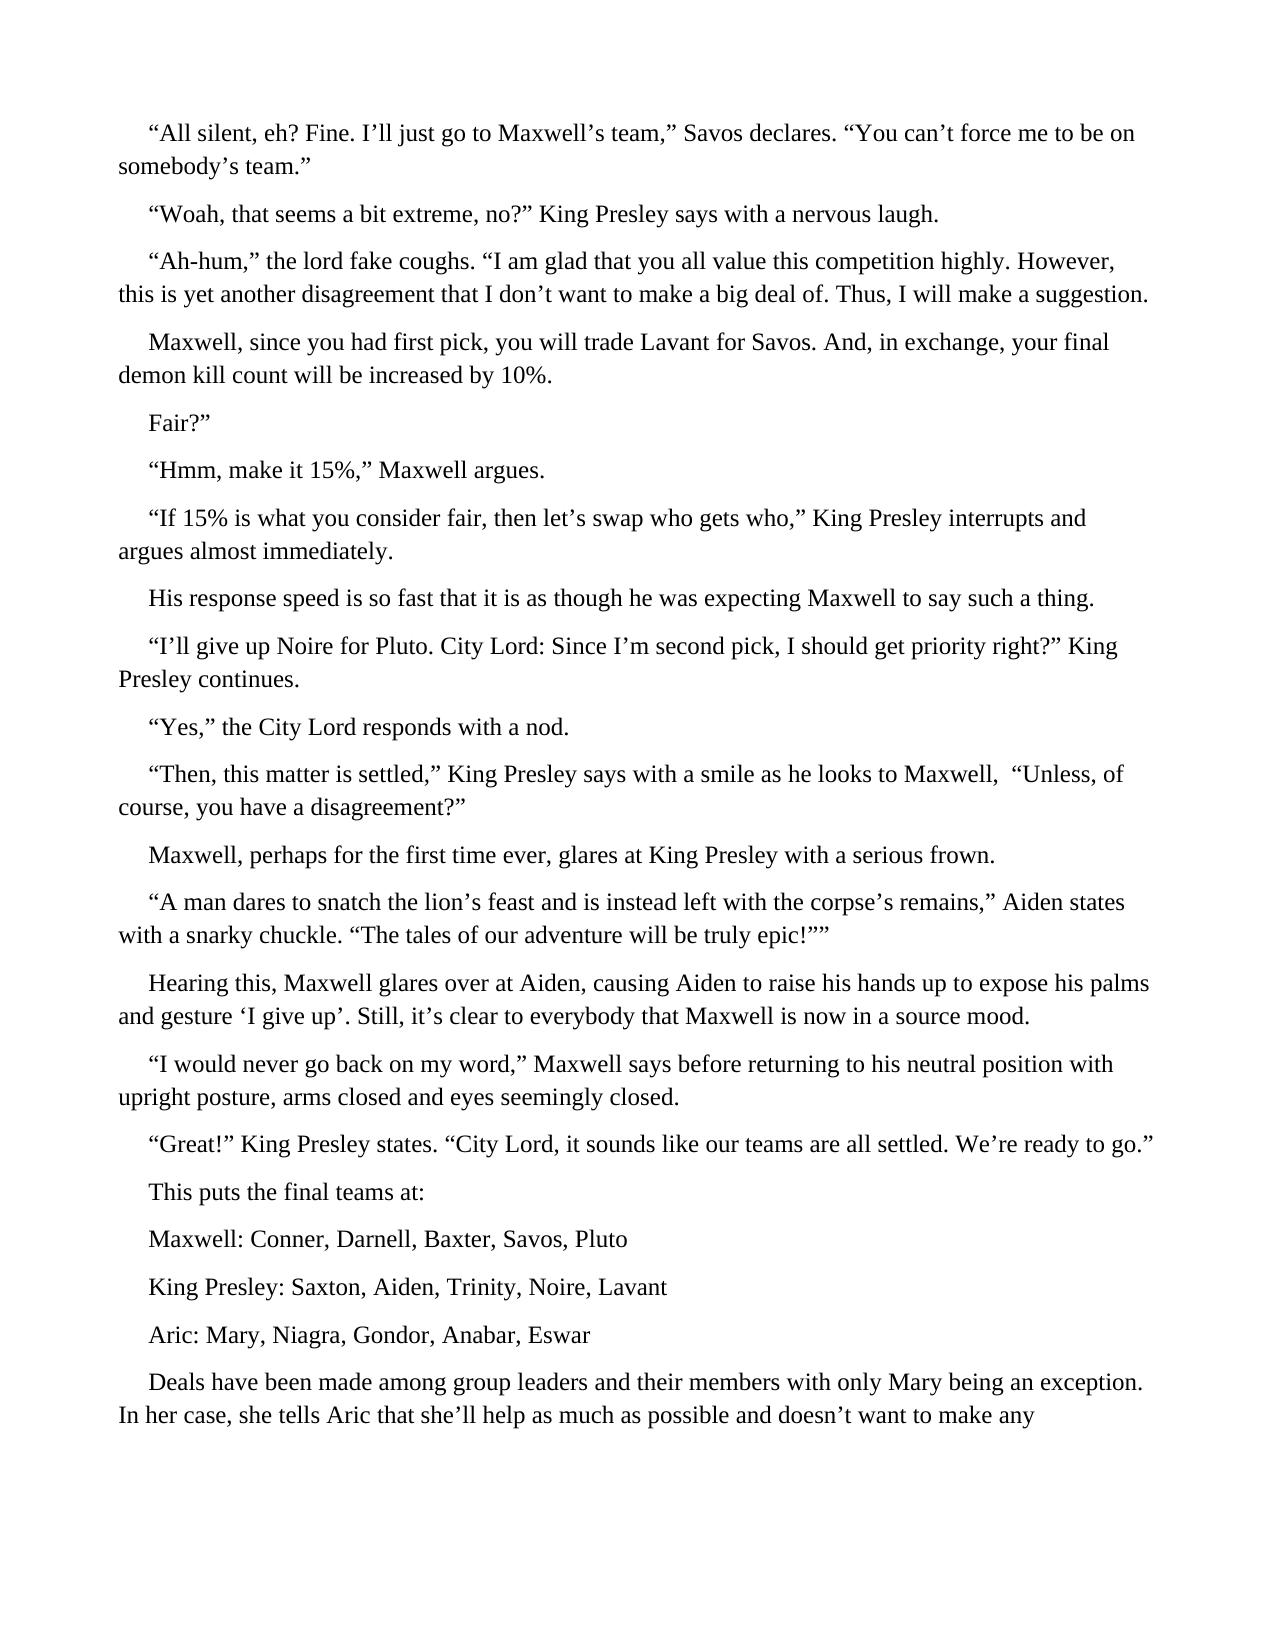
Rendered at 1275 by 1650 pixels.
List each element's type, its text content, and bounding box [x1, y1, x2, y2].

text “If 15% is what you consider fair, then let’s swap who gets who,” King Presley interrupts and argues almost immediately. [118, 503, 1157, 564]
text His response speed is so fast that it is as though he was expecting Maxwell to say such a thing. [118, 583, 1157, 612]
text King Presley: Saxton, Aiden, Trinity, Noire, Lavant [118, 1272, 1157, 1301]
text “Ah-hum,” the lord fake coughs. “I am glad that you all value this competition highly. However, this is yet another disagreement that I don’t want to make a big deal of. Thus, I will make a suggestion. [118, 246, 1157, 308]
text Maxwell, perhaps for the first time ever, glares at King Presley with a serious frown. [118, 840, 1157, 869]
text Maxwell: Conner, Darnell, Baxter, Savos, Pluto [118, 1224, 1157, 1253]
text “Hmm, make it 15%,” Maxwell argues. [118, 455, 1157, 484]
text Deals have been made among group leaders and their members with only Mary being an exception. In her case, she tells Aric that she’ll help as much as possible and doesn’t want to make any [118, 1367, 1157, 1429]
text Fair?” [118, 408, 1157, 436]
text “Great!” King Presley states. “City Lord, it sounds like our teams are all settled. We’re ready to go.” [118, 1129, 1157, 1158]
text Aric: Mary, Niagra, Gondor, Anabar, Eswar [118, 1320, 1157, 1348]
text “I would never go back on my word,” Maxwell says before returning to his neutral position with upright posture, arms closed and eyes seemingly closed. [118, 1049, 1157, 1111]
text “Then, this matter is settled,” King Presley says with a smile as he looks to Maxwell, “Unless, of course, you have a disagreement?” [118, 759, 1157, 821]
text “I’ll give up Noire for Pluto. City Lord: Since I’m second pick, I should get priority right?” King Presley continues. [118, 631, 1157, 693]
text Hearing this, Maxwell glares over at Aiden, causing Aiden to raise his hands up to expose his palms and gesture ‘I give up’. Still, it’s clear to everybody that Maxwell is now in a source mood. [118, 968, 1157, 1030]
text This puts the final teams at: [118, 1177, 1157, 1206]
text “Woah, that seems a bit extreme, no?” King Presley says with a nervous laugh. [118, 199, 1157, 227]
text “All silent, eh? Fine. I’ll just go to Maxwell’s team,” Savos declares. “You can’t force me to be on somebody’s team.” [118, 118, 1157, 180]
text “A man dares to snatch the lion’s feast and is instead left with the corpse’s remains,” Aiden states with a snarky chuckle. “The tales of our adventure will be truly epic!”” [118, 887, 1157, 949]
text “Yes,” the City Lord responds with a nod. [118, 712, 1157, 740]
text Maxwell, since you had first pick, you will trade Lavant for Savos. And, in exchange, your final demon kill count will be increased by 10%. [118, 327, 1157, 389]
